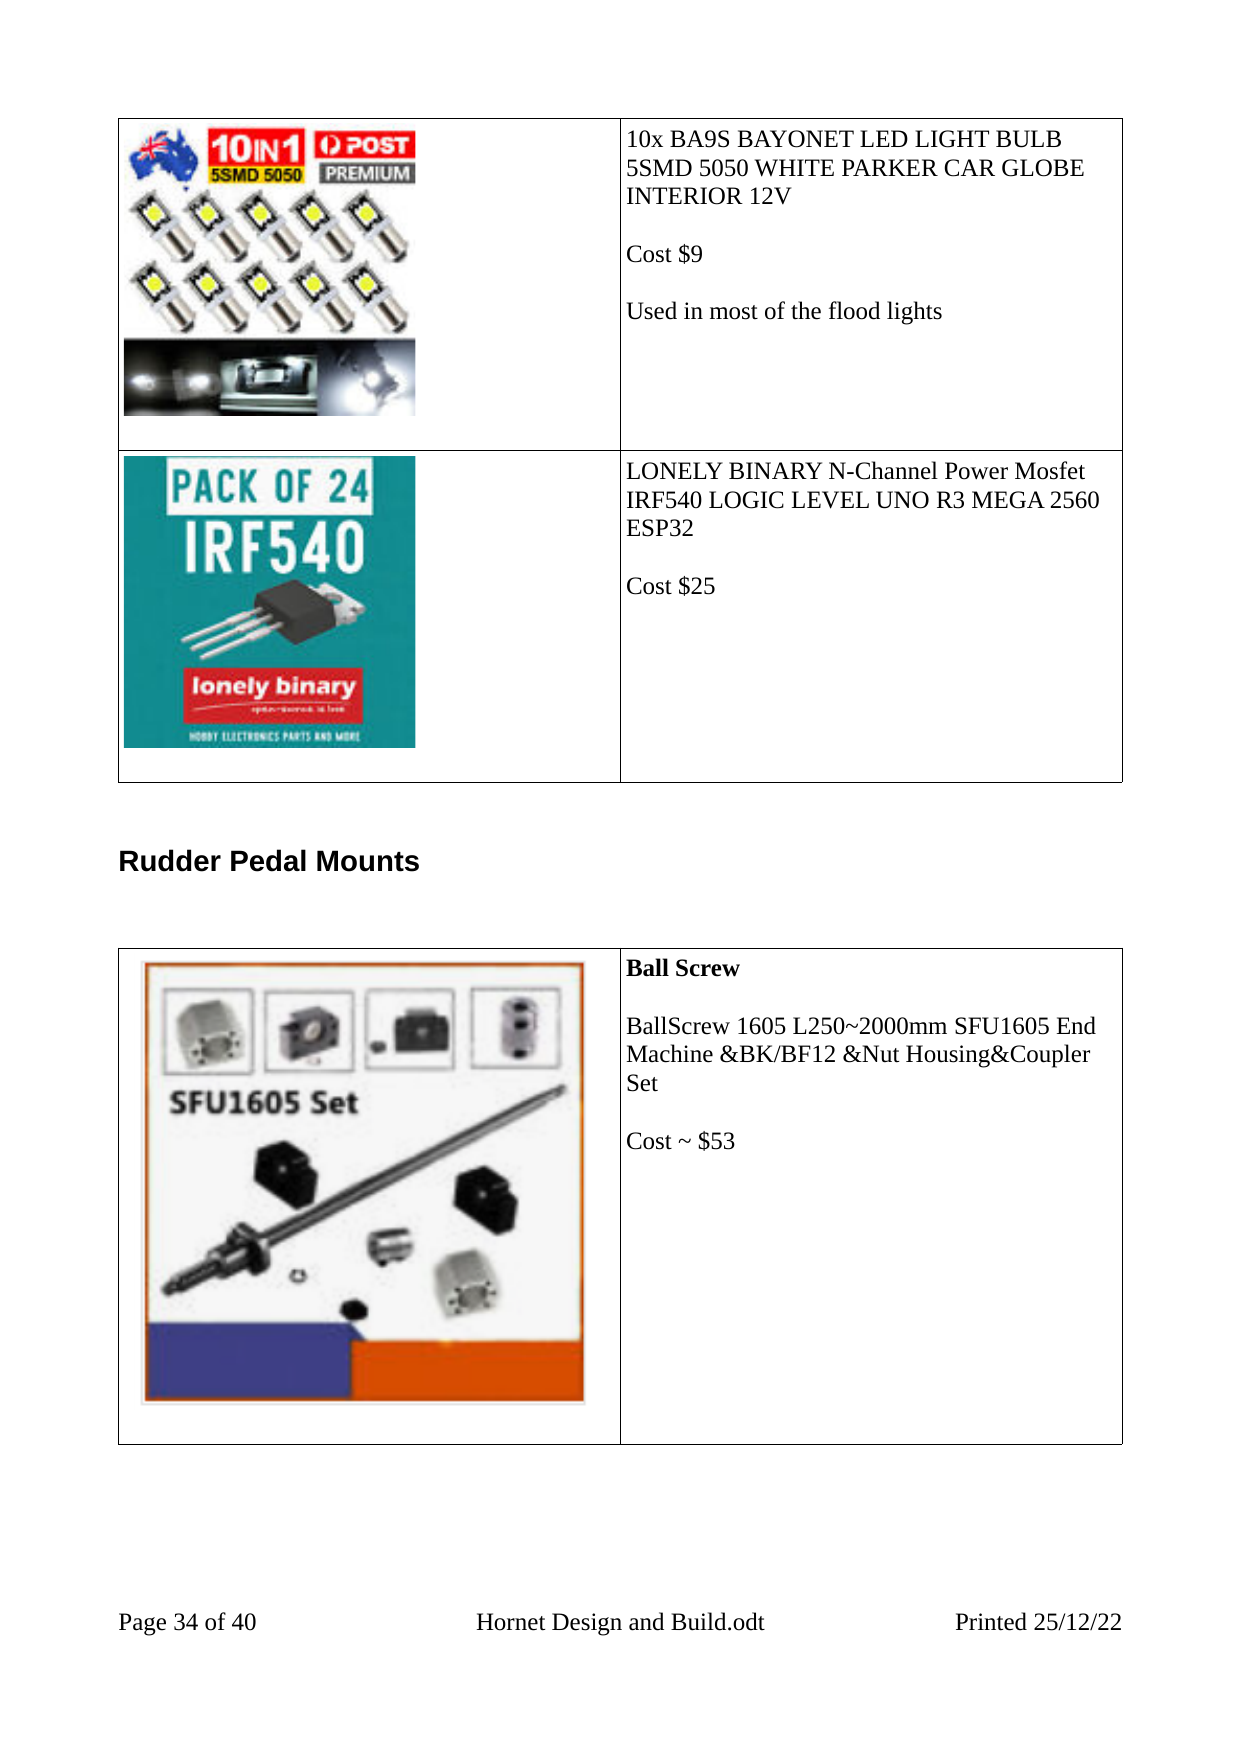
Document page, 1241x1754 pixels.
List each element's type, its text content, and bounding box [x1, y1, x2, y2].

table_cell 10x BA9S BAYONET LED LIGHT BULB 5SMD 5050 WHITE PARKER CAR GLOBE INTERIOR 12V Cost $9 Used in most of the flood lights [621, 119, 1122, 450]
subtitle Rudder Pedal Mounts [118, 844, 1122, 878]
table_header [119, 949, 620, 1444]
table_cell [119, 451, 620, 782]
table_cell LONELY BINARY N-Channel Power Mosfet IRF540 LOGIC LEVEL UNO R3 MEGA 2560 ESP32 Cost $25 [621, 451, 1122, 782]
picture [133, 953, 605, 1410]
picture [123, 456, 416, 748]
table_header Ball Screw BallScrew 1605 L250~2000mm SFU1605 End Machine &BK/BF12 &Nut Housing&Coupler Set Cost ~ $53 [621, 949, 1122, 1444]
table_cell [119, 119, 620, 450]
picture [123, 123, 416, 416]
